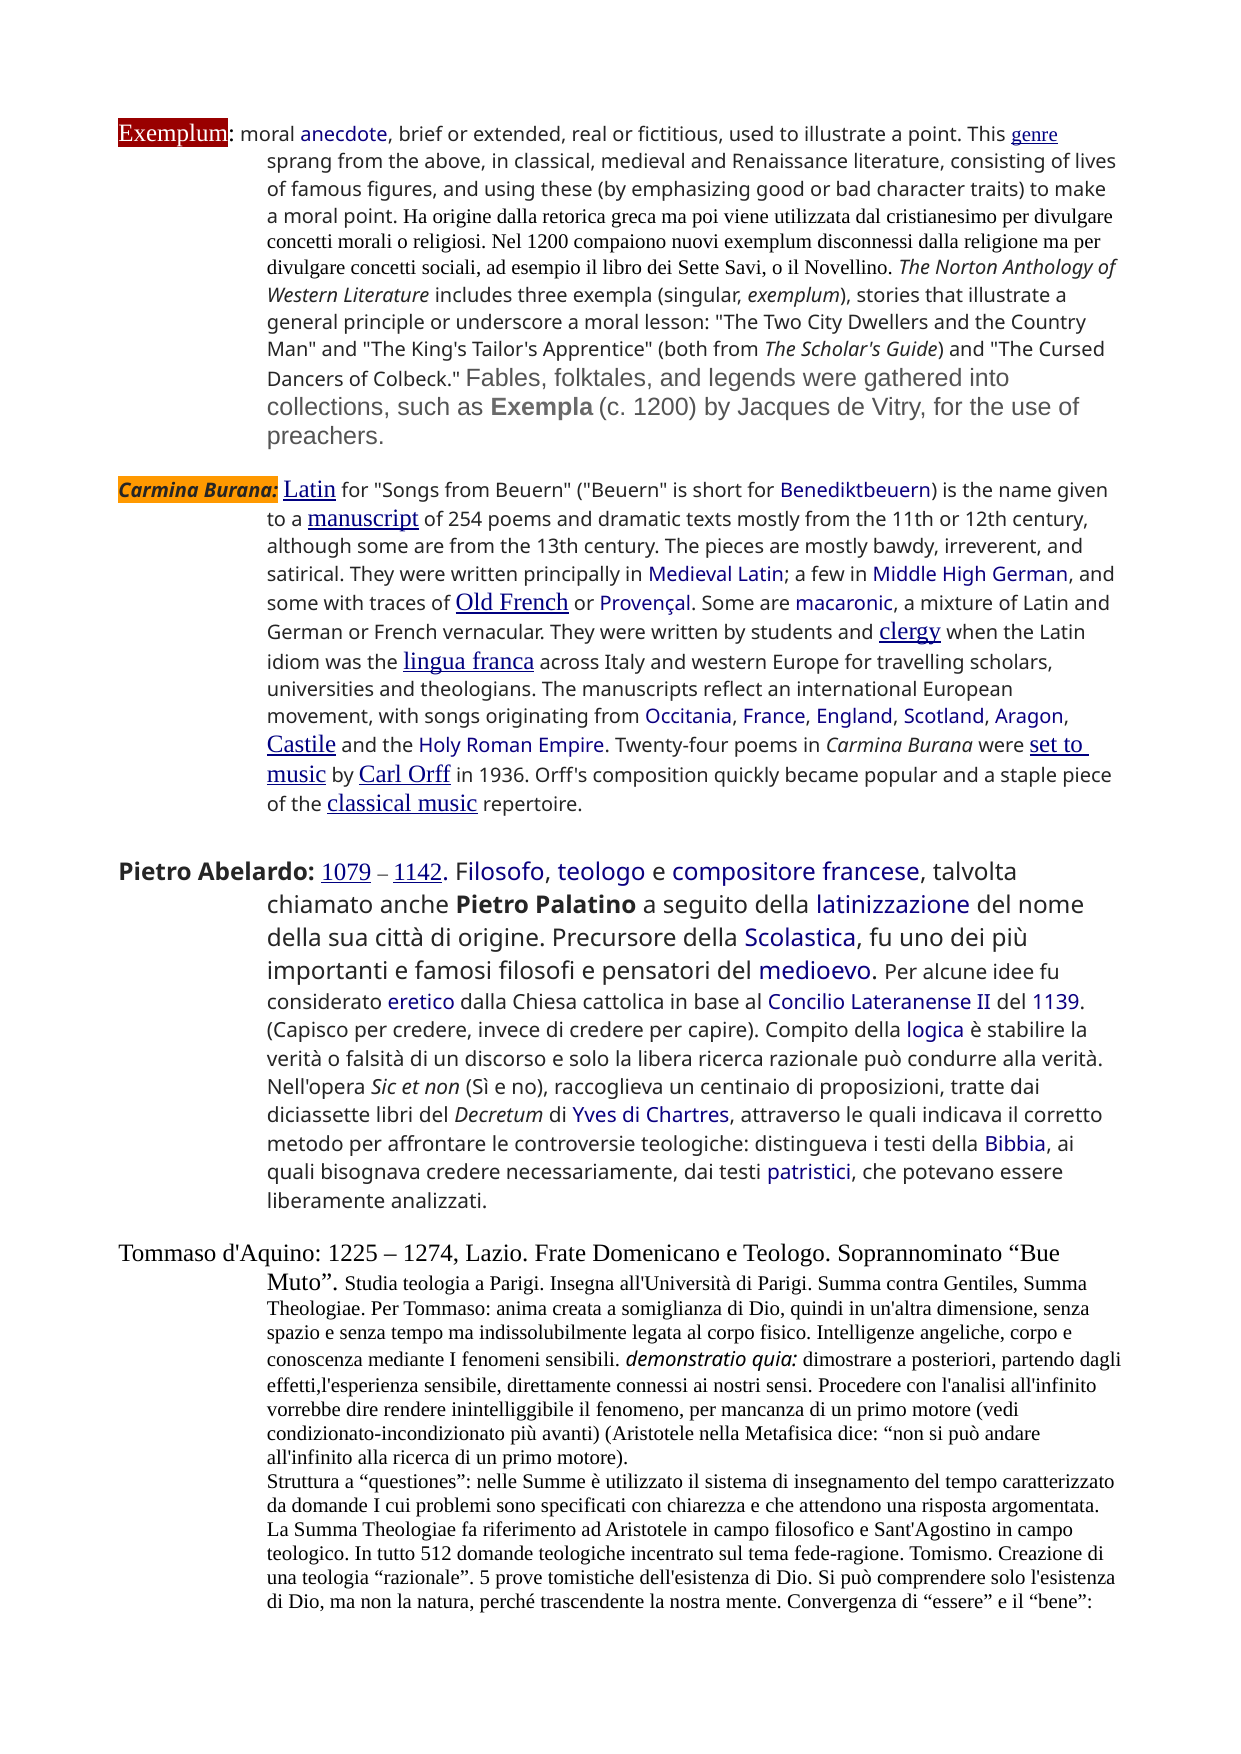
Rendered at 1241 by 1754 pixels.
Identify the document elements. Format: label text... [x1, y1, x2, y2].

text Tommaso d'Aquino: 1225 – 1274, Lazio. Frate Domenicano e Teologo. Soprannominato “Bue Muto”. Studia teologia a Parigi. Insegna all'Università di Parigi. Summa contra Gentiles, Summa Theologiae. Per Tommaso: anima creata a somiglianza di Dio, quindi in un'altra dimensione, senza spazio e senza tempo ma indissolubilmente legata al corpo fisico. Intelligenze angeliche, corpo e conoscenza mediante I fenomeni sensibili. demonstratio quia: dimostrare a posteriori, partendo dagli effetti,l'esperienza sensibile, direttamente connessi ai nostri sensi. Procedere con l'analisi all'infinito vorrebbe dire rendere inintelliggibile il fenomeno, per mancanza di un primo motore (vedi condizionato-incondizionato più avanti) (Aristotele nella Metafisica dice: “non si può andare all'infinito alla ricerca di un primo motore). [118, 1238, 1122, 1469]
text Pietro Abelardo: 1079 – 1142. Filosofo, teologo e compositore francese, talvolta chiamato anche Pietro Palatino a seguito della latinizzazione del nome della sua città di origine. Precursore della Scolastica, fu uno dei più importanti e famosi filosofi e pensatori del medioevo. Per alcune idee fu considerato eretico dalla Chiesa cattolica in base al Concilio Lateranense II del 1139. (Capisco per credere, invece di credere per capire). Compito della logica è stabilire la verità o falsità di un discorso e solo la libera ricerca razionale può condurre alla verità. Nell'opera Sic et non (Sì e no), raccoglieva un centinaio di proposizioni, tratte dai diciassette libri del Decretum di Yves di Chartres, attraverso le quali indicava il corretto metodo per affrontare le controversie teologiche: distingueva i testi della Bibbia, ai quali bisognava credere necessariamente, dai testi patristici, che potevano essere liberamente analizzati. [118, 854, 1122, 1214]
text Struttura a “questiones”: nelle Summe è utilizzato il sistema di insegnamento del tempo caratterizzato da domande I cui problemi sono specificati con chiarezza e che attendono una risposta argomentata. La Summa Theologiae fa riferimento ad Aristotele in campo filosofico e Sant'Agostino in campo teologico. In tutto 512 domande teologiche incentrato sul tema fede-ragione. Tomismo. Creazione di una teologia “razionale”. 5 prove tomistiche dell'esistenza di Dio. Si può comprendere solo l'esistenza di Dio, ma non la natura, perché trascendente la nostra mente. Convergenza di “essere” e il “bene”: [118, 1469, 1122, 1613]
text Carmina Burana: Latin for "Songs from Beuern" ("Beuern" is short for Benediktbeuern) is the name given to a manuscript of 254 poems and dramatic texts mostly from the 11th or 12th century, although some are from the 13th century. The pieces are mostly bawdy, irreverent, and satirical. They were written principally in Medieval Latin; a few in Middle High German, and some with traces of Old French or Provençal. Some are macaronic, a mixture of Latin and German or French vernacular. They were written by students and clergy when the Latin idiom was the lingua franca across Italy and western Europe for travelling scholars, universities and theologians. The manuscripts reflect an international European movement, with songs originating from Occitania, France, England, Scotland, Aragon, Castile and the Holy Roman Empire. Twenty-four poems in Carmina Burana were set to music by Carl Orff in 1936. Orff's composition quickly became popular and a staple piece of the classical music repertoire. [118, 474, 1122, 817]
text Exemplum: moral anecdote, brief or extended, real or fictitious, used to illustrate a point. This genre sprang from the above, in classical, medieval and Renaissance literature, consisting of lives of famous figures, and using these (by emphasizing good or bad character traits) to make a moral point. Ha origine dalla retorica greca ma poi viene utilizzata dal cristianesimo per divulgare concetti morali o religiosi. Nel 1200 compaiono nuovi exemplum disconnessi dalla religione ma per divulgare concetti sociali, ad esempio il libro dei Sette Savi, o il Novellino. The Norton Anthology of Western Literature includes three exempla (singular, exemplum), stories that illustrate a general principle or underscore a moral lesson: "The Two City Dwellers and the Country Man" and "The King's Tailor's Apprentice" (both from The Scholar's Guide) and "The Cursed Dancers of Colbeck." Fables, folktales, and legends were gathered into collections, such as Exempla (c. 1200) by Jacques de Vitry, for the use of preachers. [118, 118, 1122, 450]
